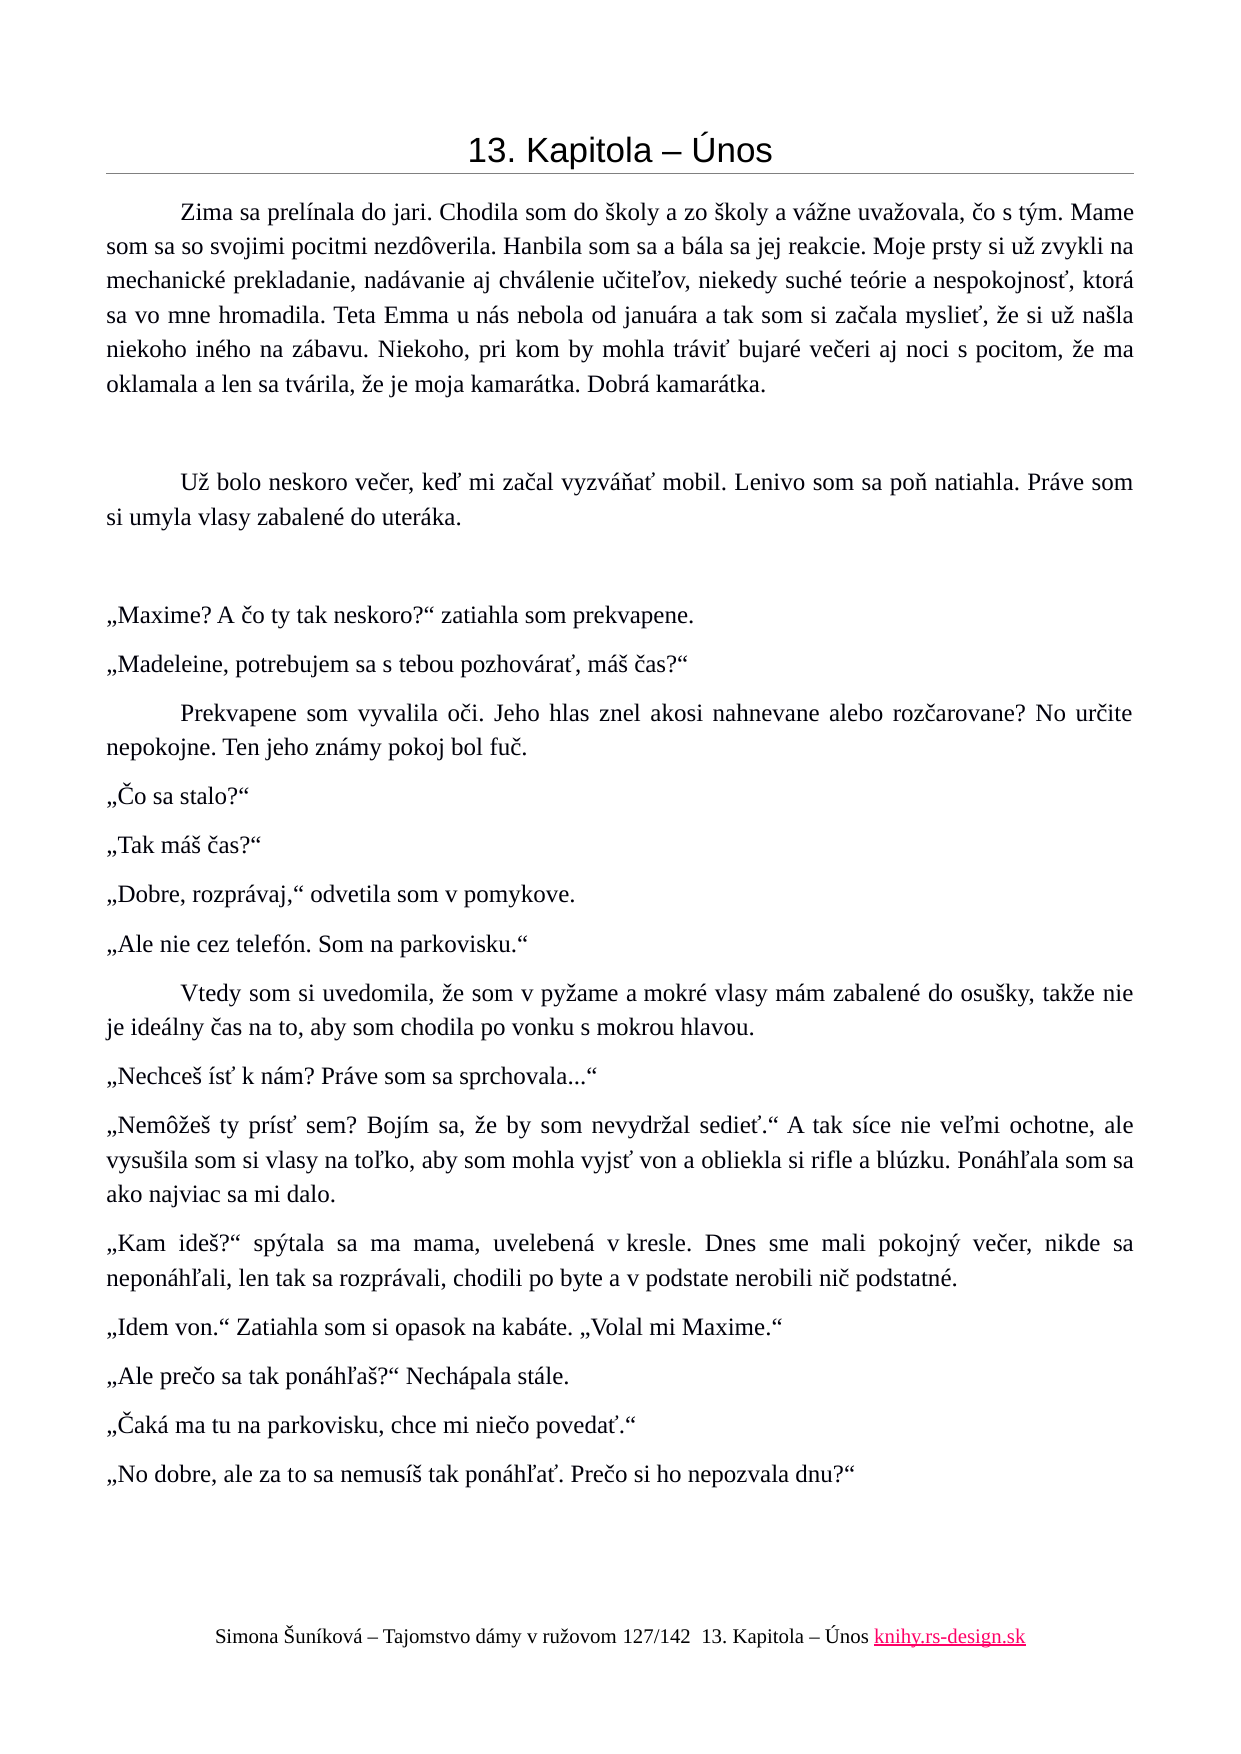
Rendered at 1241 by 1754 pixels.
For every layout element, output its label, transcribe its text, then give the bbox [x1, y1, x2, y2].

text „Maxime? A čo ty tak neskoro?“ zatiahla som prekvapene. [106, 600, 1134, 628]
text „Tak máš čas?“ [106, 831, 1134, 859]
text „Nemôžeš ty prísť sem? Bojím sa, že by som nevydržal sedieť.“ A tak síce nie veľmi ochotne, ale vysušila som si vlasy na toľko, aby som mohla vyjsť von a obliekla si rifle a blúzku. Ponáhľala som sa ako najviac sa mi dalo. [106, 1110, 1134, 1208]
text „Čo sa stalo?“ [106, 781, 1134, 810]
text Zima sa prelínala do jari. Chodila som do školy a zo školy a vážne uvažovala, čo s tým. Mame som sa so svojimi pocitmi nezdôverila. Hanbila som sa a bála sa jej reakcie. Moje prsty si už zvykli na mechanické prekladanie, nadávanie aj chválenie učiteľov, niekedy suché teórie a nespokojnosť, ktorá sa vo mne hromadila. Teta Emma u nás nebola od januára a tak som si začala myslieť, že si už našla niekoho iného na zábavu. Niekoho, pri kom by mohla tráviť bujaré večeri aj noci s pocitom, že ma oklamala a len sa tvárila, že je moja kamarátka. Dobrá kamarátka. [106, 197, 1134, 398]
text „Madeleine, potrebujem sa s tebou pozhovárať, máš čas?“ [106, 649, 1134, 678]
text „No dobre, ale za to sa nemusíš tak ponáhľať. Prečo si ho nepozvala dnu?“ [106, 1459, 1134, 1488]
text „Idem von.“ Zatiahla som si opasok na kabáte. „Volal mi Maxime.“ [106, 1312, 1134, 1341]
text „Čaká ma tu na parkovisku, chce mi niečo povedať.“ [106, 1410, 1134, 1439]
text Už bolo neskoro večer, keď mi začal vyzváňať mobil. Lenivo som sa poň natiahla. Práve som si umyla vlasy zabalené do uteráka. [106, 467, 1134, 530]
text „Dobre, rozprávaj,“ odvetila som v pomykove. [106, 879, 1134, 908]
text „Ale nie cez telefón. Som na parkovisku.“ [106, 929, 1134, 957]
text „Ale prečo sa tak ponáhľaš?“ Nechápala stále. [106, 1361, 1134, 1390]
text „Nechceš ísť k nám? Práve som sa sprchovala...“ [106, 1061, 1134, 1090]
text „Kam ideš?“ spýtala sa ma mama, uvelebená v kresle. Dnes sme mali pokojný večer, nikde sa neponáhľali, len tak sa rozprávali, chodili po byte a v podstate nerobili nič podstatné. [106, 1228, 1134, 1292]
text Prekvapene som vyvalila oči. Jeho hlas znel akosi nahnevane alebo rozčarovane? No určite nepokojne. Ten jeho známy pokoj bol fuč. [106, 698, 1134, 761]
text Vtedy som si uvedomila, že som v pyžame a mokré vlasy mám zabalené do osušky, takže nie je ideálny čas na to, aby som chodila po vonku s mokrou hlavou. [106, 978, 1134, 1041]
subtitle 13. Kapitola – Únos [106, 127, 1134, 173]
